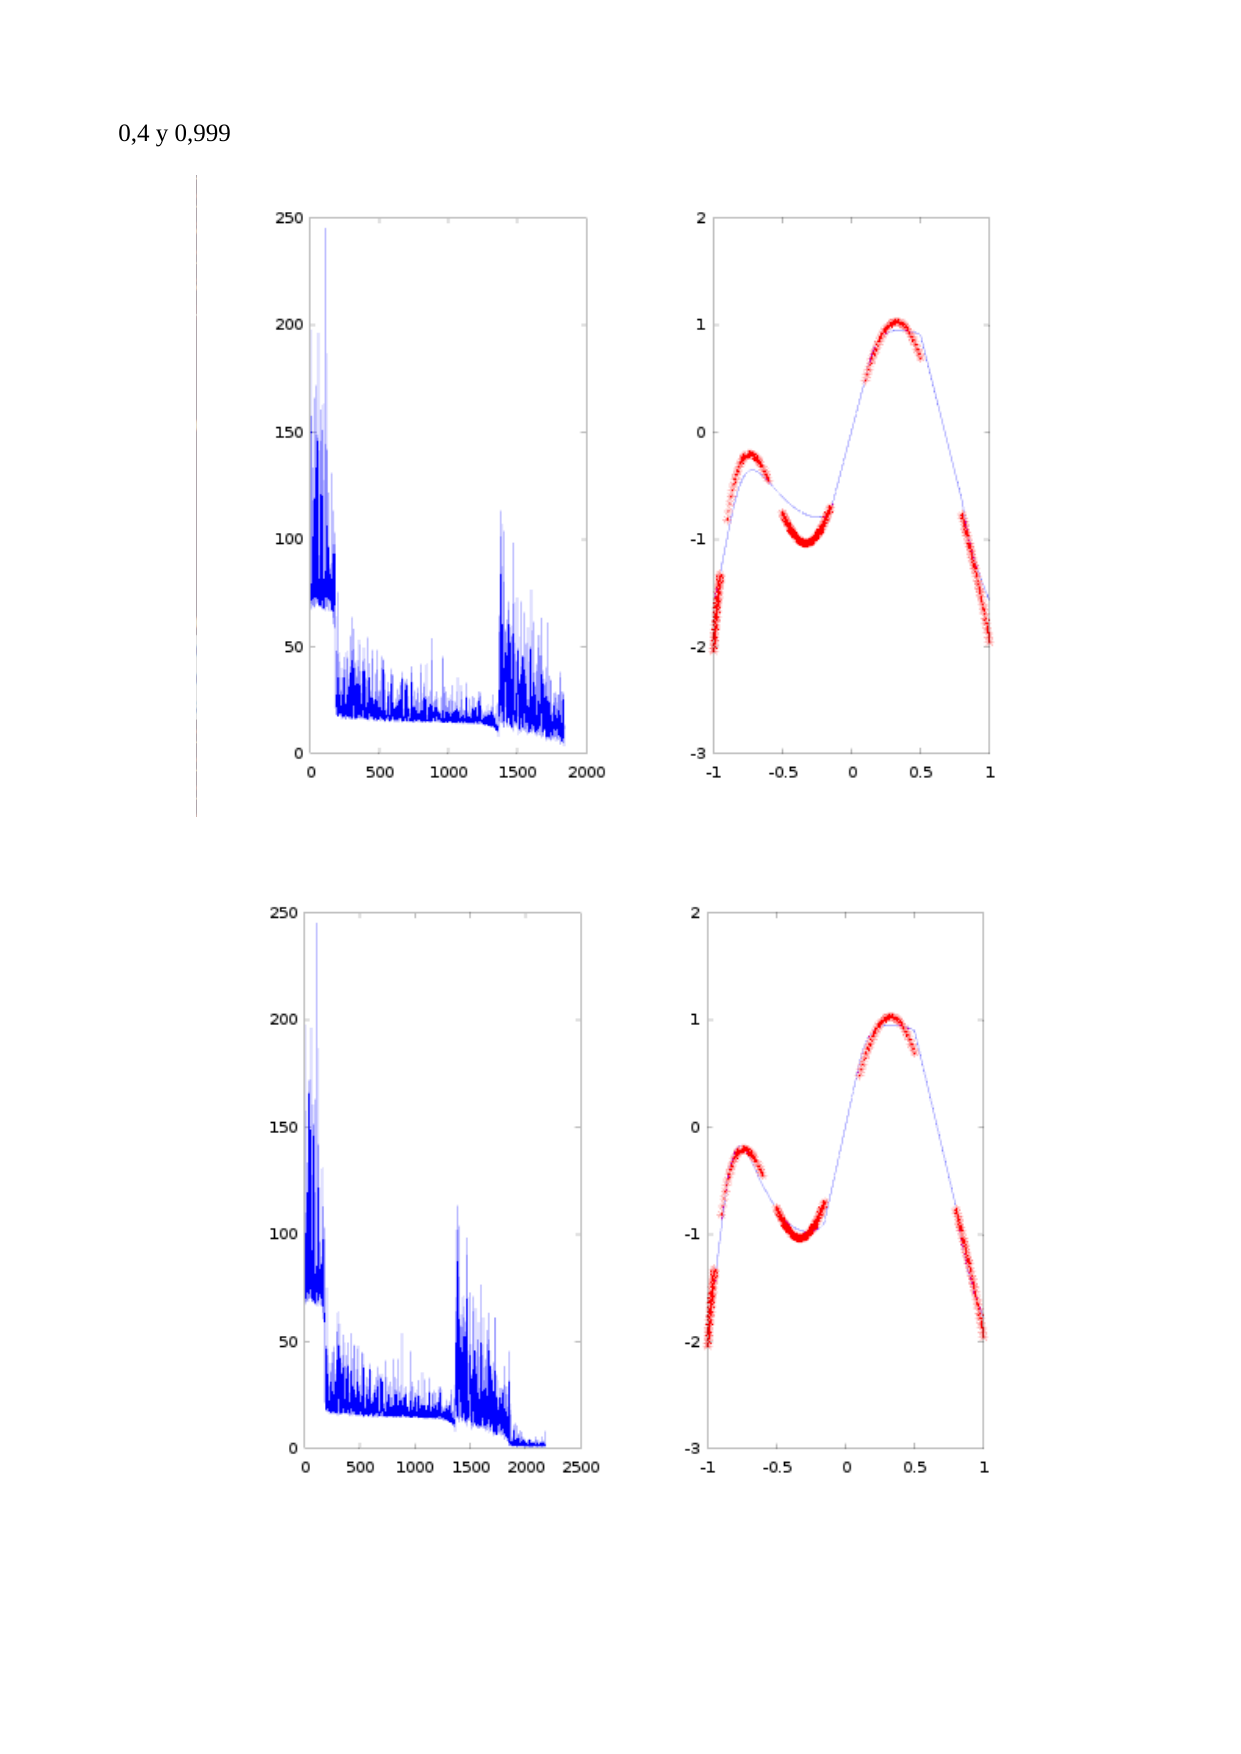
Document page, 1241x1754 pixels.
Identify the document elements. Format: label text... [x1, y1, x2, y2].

picture [196, 175, 1045, 817]
picture [202, 873, 1039, 1512]
text 0,4 y 0,999 [118, 118, 1122, 147]
